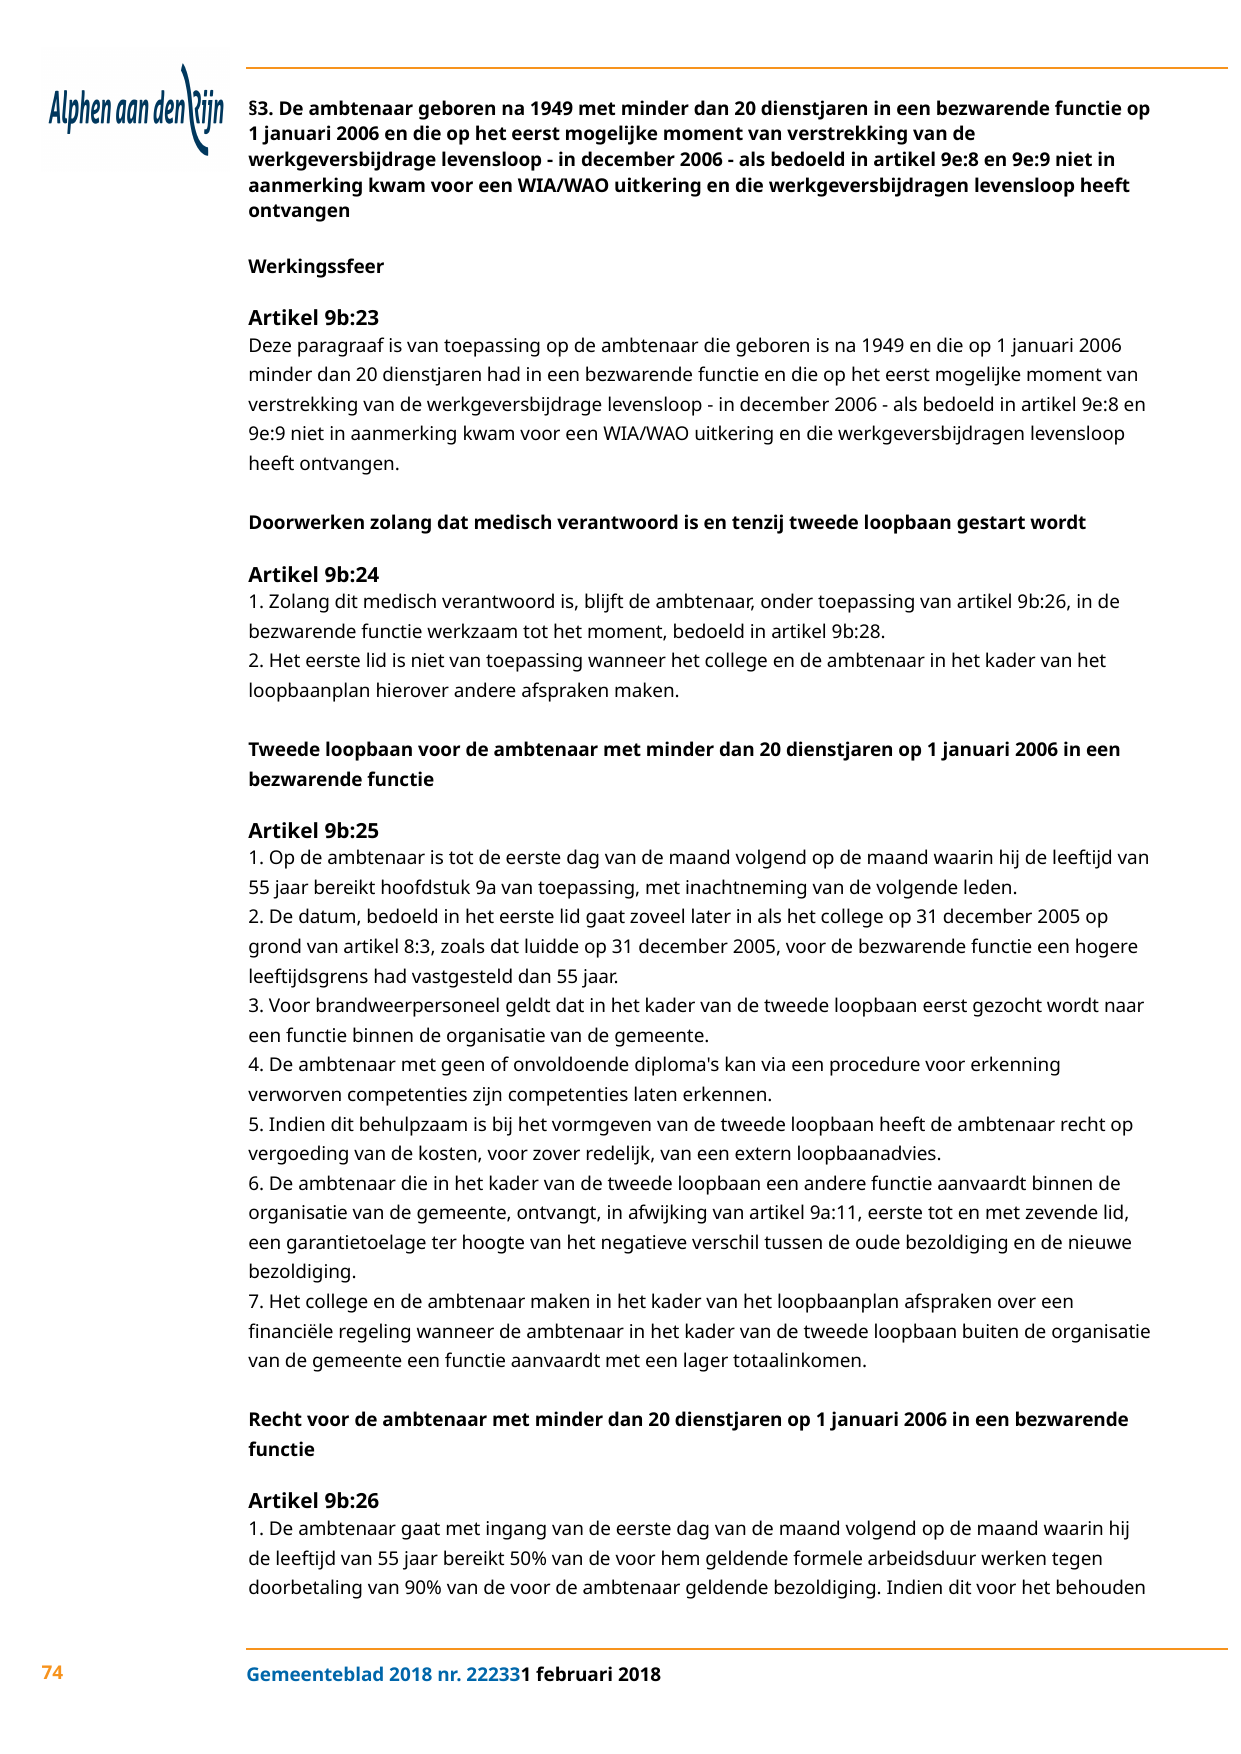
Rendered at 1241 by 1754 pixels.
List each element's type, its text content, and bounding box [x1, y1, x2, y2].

text 1. De ambtenaar gaat met ingang van de eerste dag van de maand volgend op de maand waarin hij de leeftijd van 55 jaar bereikt 50% van de voor hem geldende formele arbeidsduur werken tegen doorbetaling van 90% van de voor de ambtenaar geldende bezoldiging. Indien dit voor het behouden [248, 1515, 1152, 1600]
text 3. Voor brandweerpersoneel geldt dat in het kader van de tweede loopbaan eerst gezocht wordt naar een functie binnen de organisatie van de gemeente. [248, 992, 1152, 1048]
text §3. De ambtenaar geboren na 1949 met minder dan 20 dienstjaren in een bezwarende functie op 1 januari 2006 en die op het eerst mogelijke moment van verstrekking van de werkgeversbijdrage levensloop - in december 2006 - als bedoeld in artikel 9e:8 en 9e:9 niet in aanmerking kwam voor een WIA/WAO uitkering en die werkgeversbijdragen levensloop heeft ontvangen [248, 95, 1152, 223]
text 2. Het eerste lid is niet van toepassing wanneer het college en de ambtenaar in het kader van het loopbaanplan hierover andere afspraken maken. [248, 647, 1152, 703]
picture [41, 47, 231, 172]
text 1. Op de ambtenaar is tot de eerste dag van de maand volgend op de maand waarin hij de leeftijd van 55 jaar bereikt hoofdstuk 9a van toepassing, met inachtneming van de volgende leden. [248, 844, 1152, 900]
text 2. De datum, bedoeld in het eerste lid gaat zoveel later in als het college op 31 december 2005 op grond van artikel 8:3, zoals dat luidde op 31 december 2005, voor de bezwarende functie een hogere leeftijdsgrens had vastgesteld dan 55 jaar. [248, 904, 1152, 989]
text Artikel 9b:25 [248, 816, 1152, 844]
text 4. De ambtenaar met geen of onvoldoende diploma's kan via een procedure voor erkenning verworven competenties zijn competenties laten erkennen. [248, 1052, 1152, 1107]
text 6. De ambtenaar die in het kader van de tweede loopbaan een andere functie aanvaardt binnen de organisatie van de gemeente, ontvangt, in afwijking van artikel 9a:11, eerste tot en met zevende lid, een garantietoelage ter hoogte van het negatieve verschil tussen de oude bezoldiging en de nieuwe bezoldiging. [248, 1170, 1152, 1284]
text Recht voor de ambtenaar met minder dan 20 dienstjaren op 1 januari 2006 in een bezwarende functie [248, 1407, 1152, 1462]
text Artikel 9b:23 [248, 303, 1152, 332]
text 7. Het college en de ambtenaar maken in het kader van het loopbaanplan afspraken over een financiële regeling wanneer de ambtenaar in het kader van de tweede loopbaan buiten de organisatie van de gemeente een functie aanvaardt met een lager totaalinkomen. [248, 1288, 1152, 1373]
text Tweede loopbaan voor de ambtenaar met minder dan 20 dienstjaren op 1 januari 2006 in een bezwarende functie [248, 736, 1152, 791]
text Werkingssfeer [248, 253, 1152, 279]
text Artikel 9b:26 [248, 1487, 1152, 1515]
text Doorwerken zolang dat medisch verantwoord is en tenzij tweede loopbaan gestart wordt [248, 509, 1152, 535]
text Artikel 9b:24 [248, 560, 1152, 588]
text Deze paragraaf is van toepassing op de ambtenaar die geboren is na 1949 en die op 1 januari 2006 minder dan 20 dienstjaren had in een bezwarende functie en die op het eerst mogelijke moment van verstrekking van de werkgeversbijdrage levensloop - in december 2006 - als bedoeld in artikel 9e:8 en 9e:9 niet in aanmerking kwam voor een WIA/WAO uitkering en die werkgeversbijdragen levensloop heeft ontvangen. [248, 332, 1152, 476]
text 1. Zolang dit medisch verantwoord is, blijft de ambtenaar, onder toepassing van artikel 9b:26, in de bezwarende functie werkzaam tot het moment, bedoeld in artikel 9b:28. [248, 588, 1152, 643]
text 5. Indien dit behulpzaam is bij het vormgeven van de tweede loopbaan heeft de ambtenaar recht op vergoeding van de kosten, voor zover redelijk, van een extern loopbaanadvies. [248, 1111, 1152, 1166]
